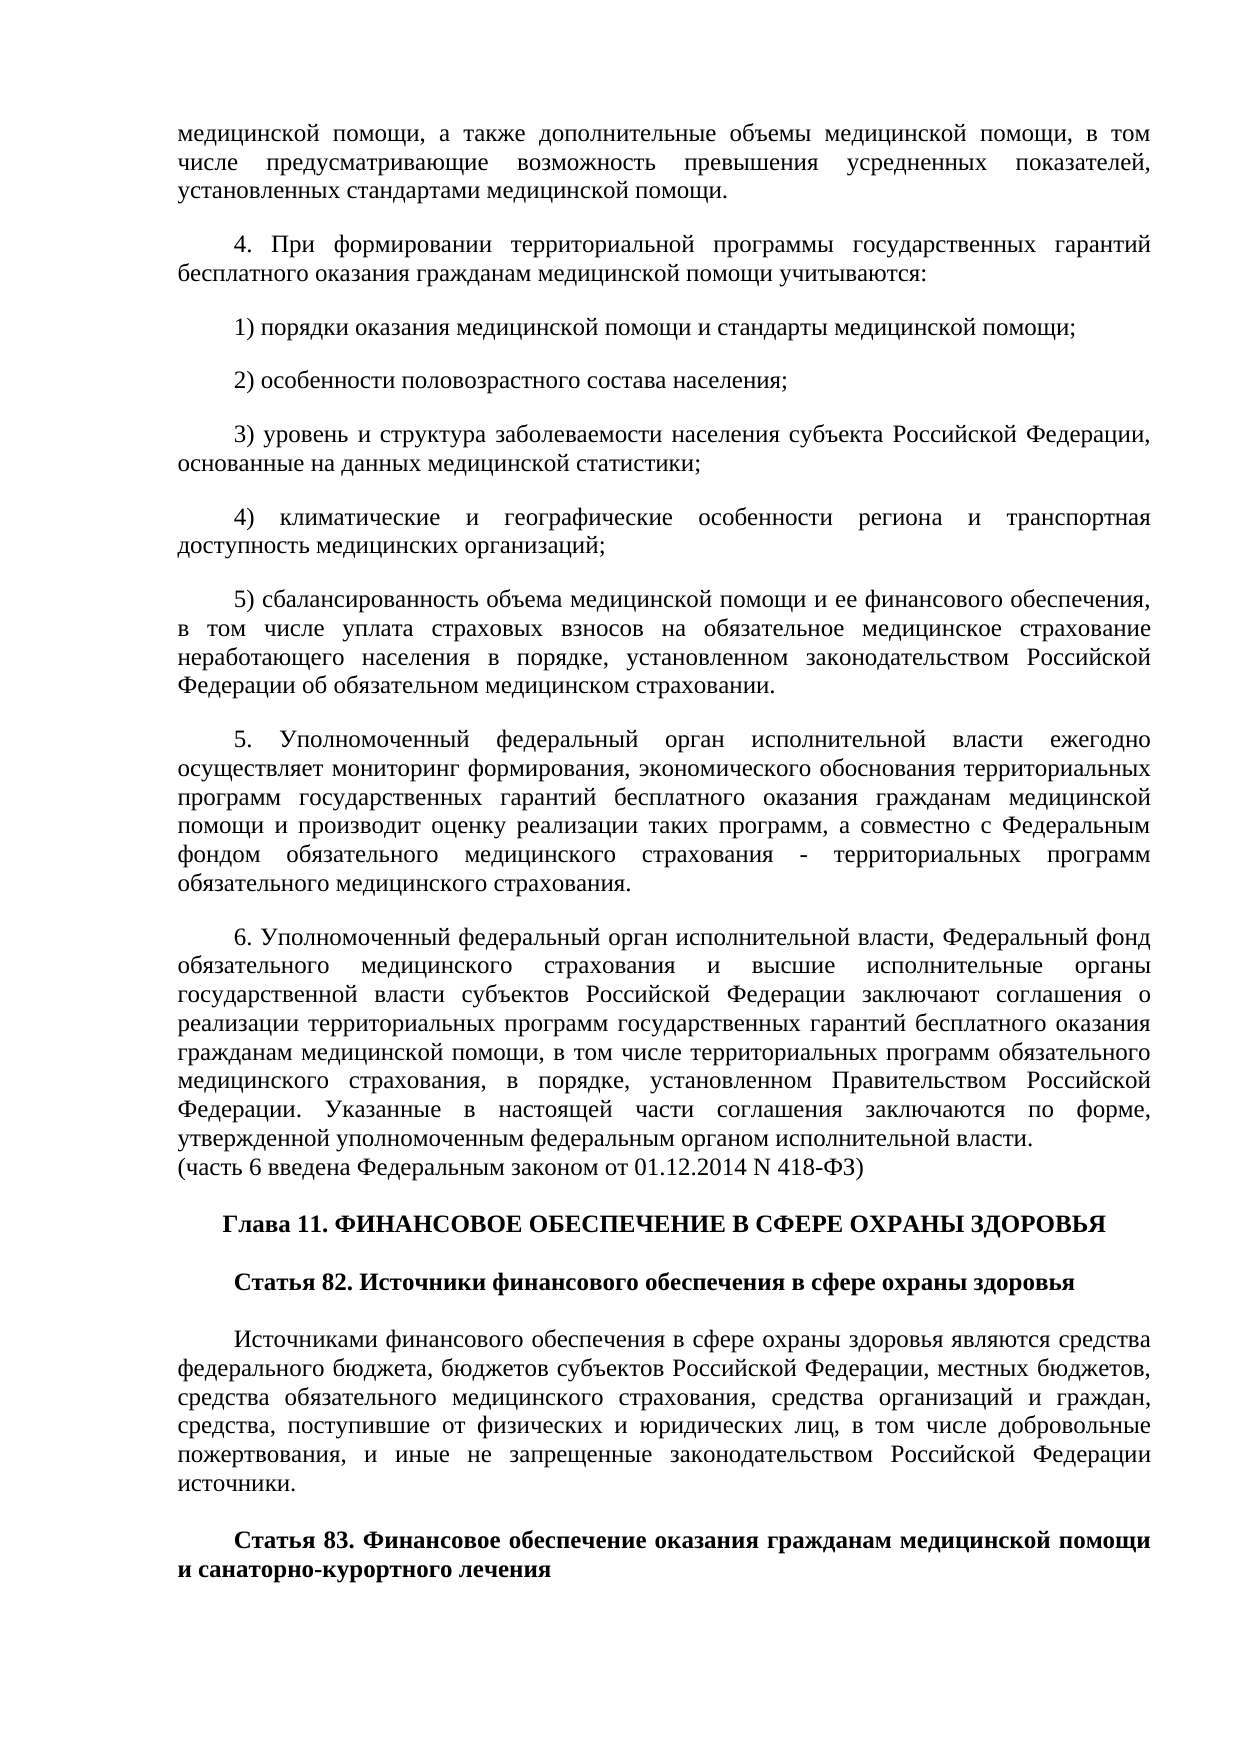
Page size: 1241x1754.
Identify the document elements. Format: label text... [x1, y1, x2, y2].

text (часть 6 введена Федеральным законом от 01.12.2014 N 418-ФЗ) [177, 1152, 1152, 1181]
title Статья 82. Источники финансового обеспечения в сфере охраны здоровья [177, 1267, 1152, 1296]
title Глава 11. ФИНАНСОВОЕ ОБЕСПЕЧЕНИЕ В СФЕРЕ ОХРАНЫ ЗДОРОВЬЯ [177, 1209, 1152, 1238]
text Источниками финансового обеспечения в сфере охраны здоровья являются средства федерального бюджета, бюджетов субъектов Российской Федерации, местных бюджетов, средства обязательного медицинского страхования, средства организаций и граждан, средства, поступившие от физических и юридических лиц, в том числе добровольные пожертвования, и иные не запрещенные законодательством Российской Федерации источники. [177, 1324, 1152, 1497]
text медицинской помощи, а также дополнительные объемы медицинской помощи, в том числе предусматривающие возможность превышения усредненных показателей, установленных стандартами медицинской помощи. [177, 118, 1152, 204]
text 4) климатические и географические особенности региона и транспортная доступность медицинских организаций; [177, 502, 1152, 559]
title Статья 83. Финансовое обеспечение оказания гражданам медицинской помощи и санаторно-курортного лечения [177, 1526, 1152, 1583]
text 1) порядки оказания медицинской помощи и стандарты медицинской помощи; [177, 312, 1152, 341]
text 4. При формировании территориальной программы государственных гарантий бесплатного оказания гражданам медицинской помощи учитываются: [177, 229, 1152, 287]
text 2) особенности половозрастного состава населения; [177, 366, 1152, 394]
text 5) сбалансированность объема медицинской помощи и ее финансового обеспечения, в том числе уплата страховых взносов на обязательное медицинское страхование неработающего населения в порядке, установленном законодательством Российской Федерации об обязательном медицинском страховании. [177, 584, 1152, 699]
text 5. Уполномоченный федеральный орган исполнительной власти ежегодно осуществляет мониторинг формирования, экономического обоснования территориальных программ государственных гарантий бесплатного оказания гражданам медицинской помощи и производит оценку реализации таких программ, а совместно с Федеральным фондом обязательного медицинского страхования - территориальных программ обязательного медицинского страхования. [177, 724, 1152, 897]
text 6. Уполномоченный федеральный орган исполнительной власти, Федеральный фонд обязательного медицинского страхования и высшие исполнительные органы государственной власти субъектов Российской Федерации заключают соглашения о реализации территориальных программ государственных гарантий бесплатного оказания гражданам медицинской помощи, в том числе территориальных программ обязательного медицинского страхования, в порядке, установленном Правительством Российской Федерации. Указанные в настоящей части соглашения заключаются по форме, утвержденной уполномоченным федеральным органом исполнительной власти. [177, 922, 1152, 1152]
text 3) уровень и структура заболеваемости населения субъекта Российской Федерации, основанные на данных медицинской статистики; [177, 419, 1152, 477]
